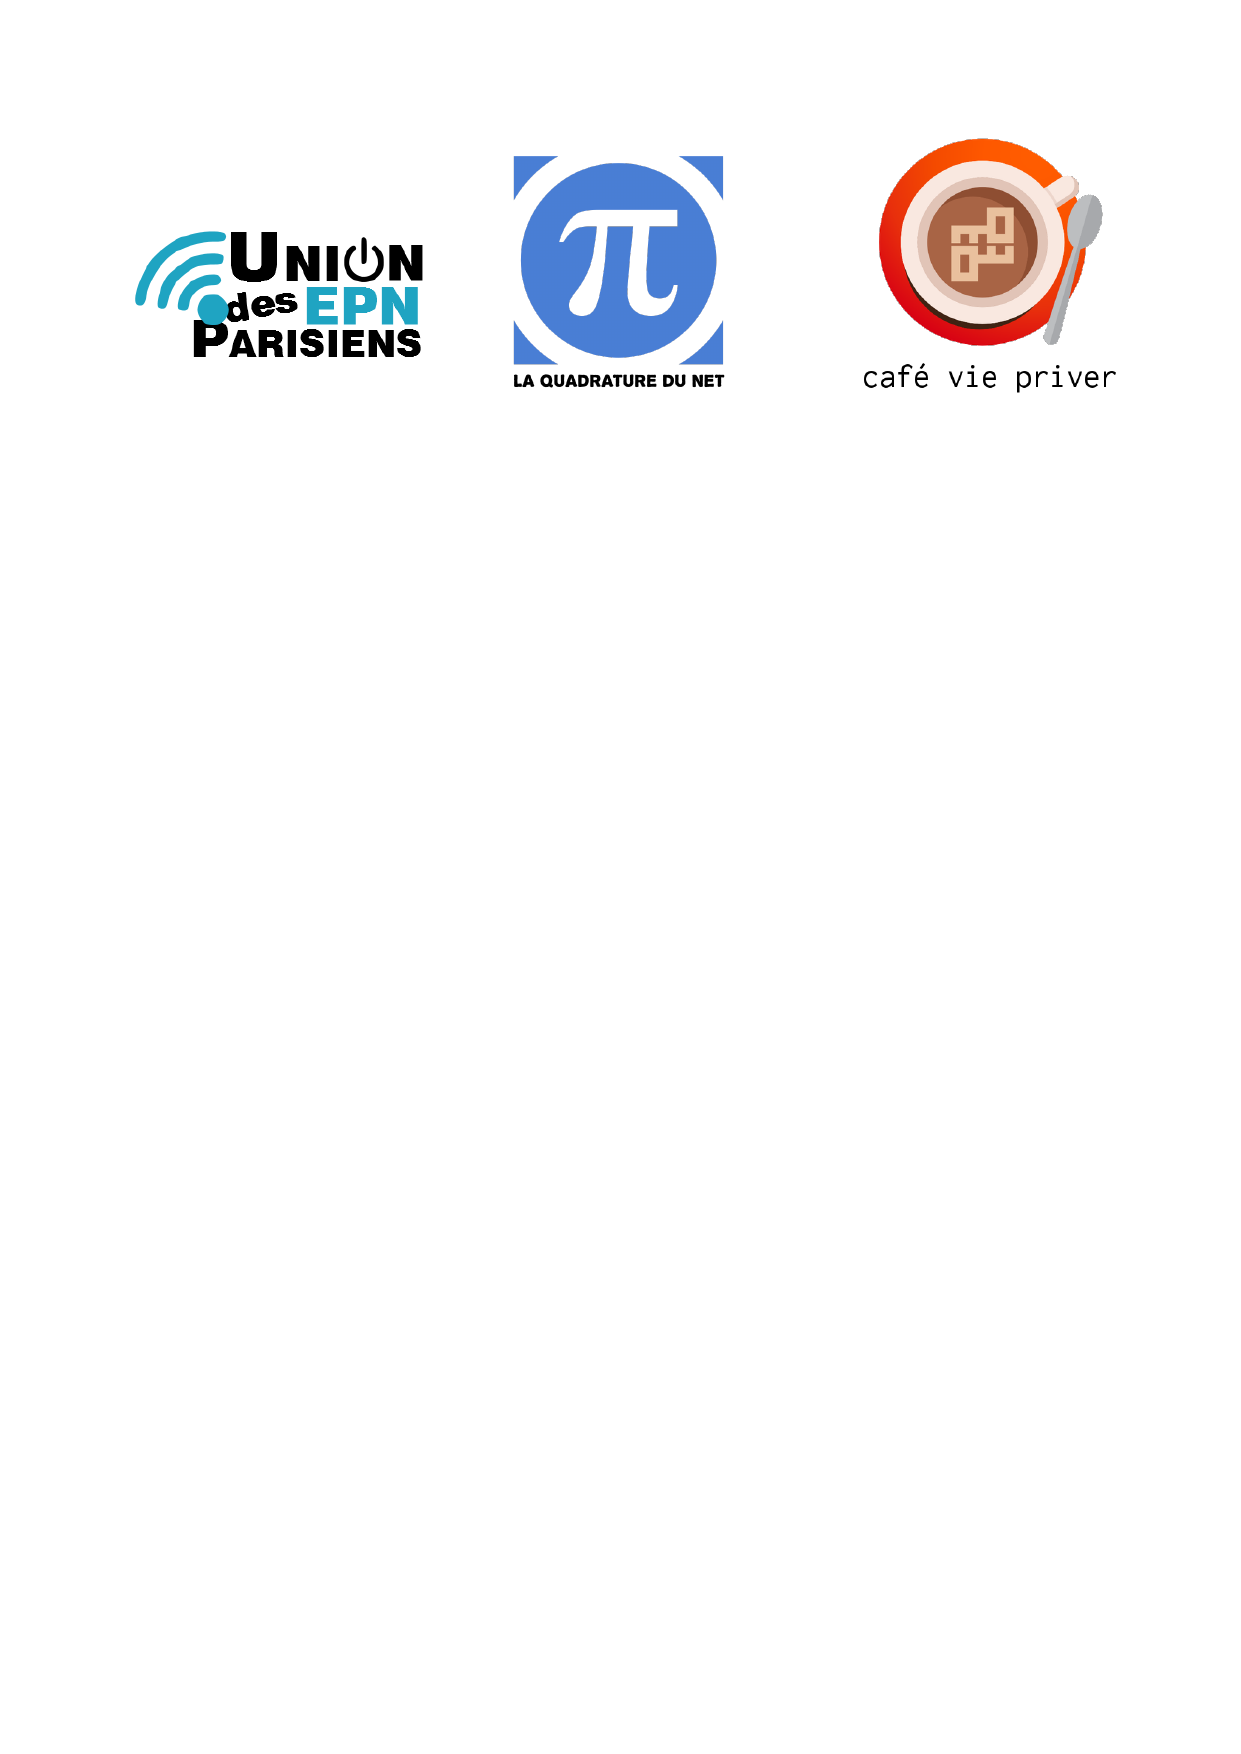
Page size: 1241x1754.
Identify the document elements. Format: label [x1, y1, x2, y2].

picture [118, 207, 447, 383]
picture [492, 140, 748, 396]
picture [858, 133, 1123, 396]
